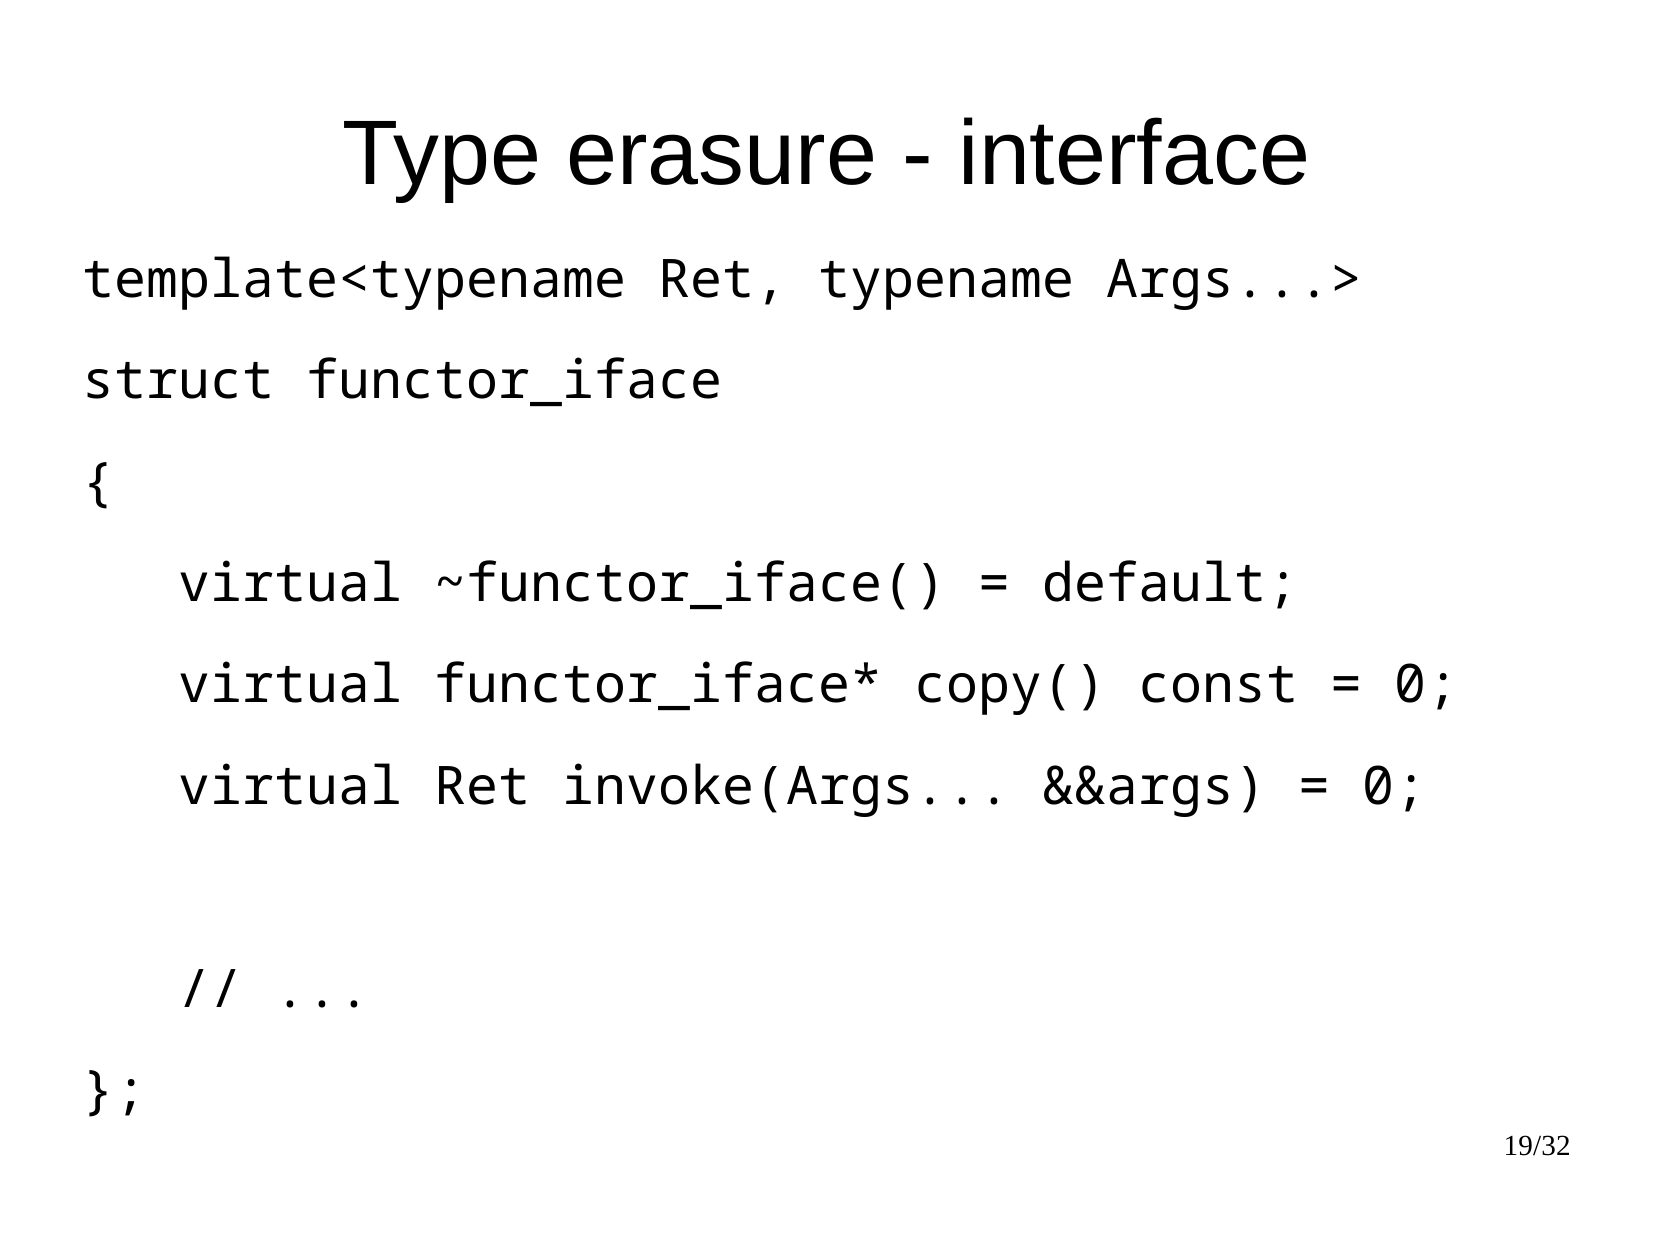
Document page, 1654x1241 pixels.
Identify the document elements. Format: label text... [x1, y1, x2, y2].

title Type erasure - interface [82, 49, 1571, 240]
list template<typename Ret, typename Args...> struct functor_iface { virtual ~functor_iface() = default; virtual functor_iface* copy() const = 0; virtual Ret invoke(Args... &&args) = 0; // ... }; [82, 240, 1571, 1126]
